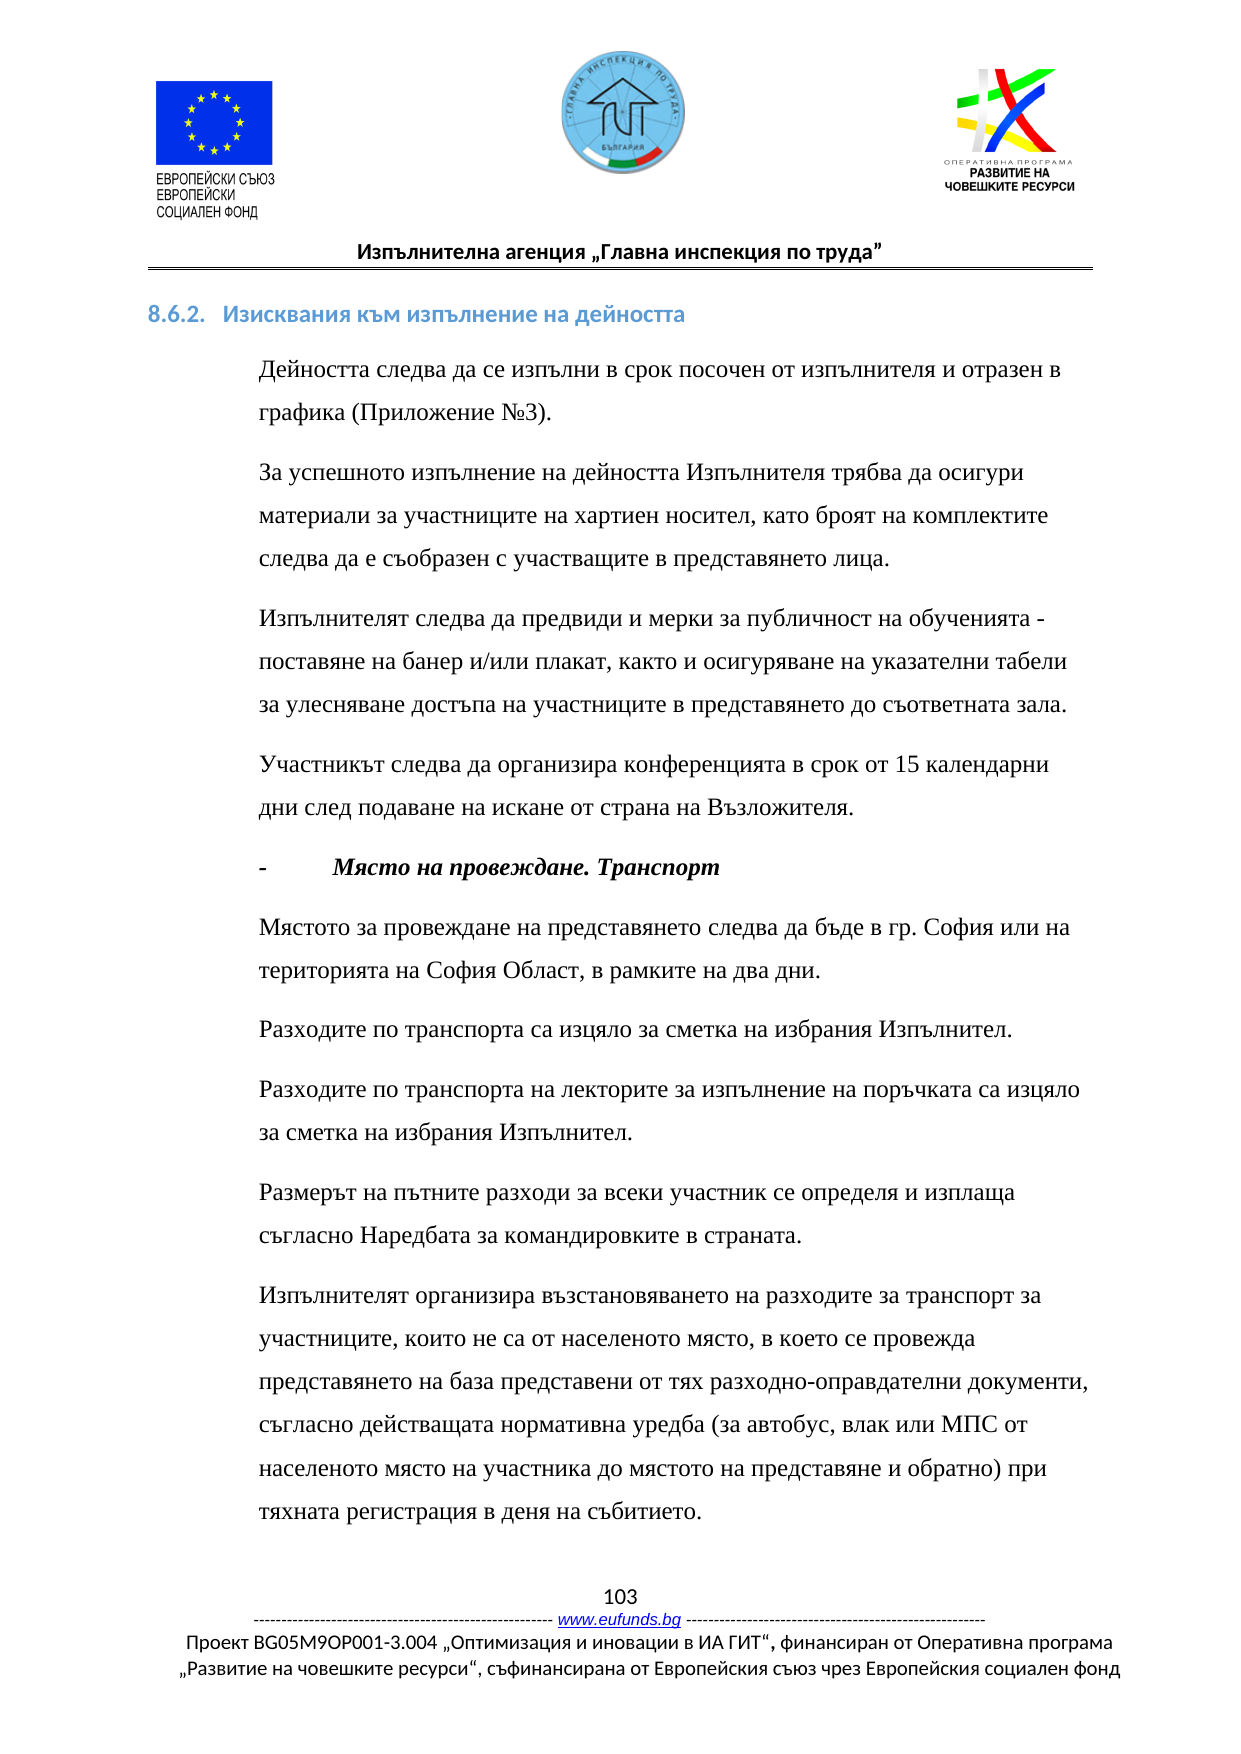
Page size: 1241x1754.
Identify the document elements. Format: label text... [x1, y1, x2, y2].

text Дейността следва да се изпълни в срок посочен от изпълнителя и отразен в графика (Приложение №3). [258, 354, 1093, 426]
text Размерът на пътните разходи за всеки участник се определя и изплаща съгласно Наредбата за командировките в страната. [258, 1177, 1093, 1249]
text Изпълнителят организира възстановяването на разходите за транспорт за участниците, които не са от населеното място, в което се провежда представянето на база представени от тях разходно-оправдателни документи, съгласно действащата нормативна уредба (за автобус, влак или МПС от населеното място на участника до мястото на представяне и обратно) при тяхната регистрация в деня на събитието. [258, 1280, 1093, 1524]
text Мястото за провеждане на представянето следва да бъде в гр. София или на територията на София Област, в рамките на два дни. [258, 912, 1093, 983]
text Разходите по транспорта на лекторите за изпълнение на поръчката са изцяло за сметка на избрания Изпълнител. [258, 1074, 1093, 1146]
text Участникът следва да организира конференцията в срок от 15 календарни дни след подаване на искане от страна на Възложителя. [258, 749, 1093, 821]
subtitle Изисквания към изпълнение на дейността [148, 298, 1093, 329]
text Разходите по транспорта са изцяло за сметка на избрания Изпълнител. [258, 1014, 1093, 1043]
text За успешното изпълнение на дейността Изпълнителя трябва да осигури материали за участниците на хартиен носител, като броят на комплектите следва да е съобразен с участващите в представянето лица. [258, 457, 1093, 572]
text Изпълнителят следва да предвиди и мерки за публичност на обученията - поставяне на банер и/или плакат, както и осигуряване на указателни табели за улесняване достъпа на участниците в представянето до съответната зала. [258, 603, 1093, 718]
text - Място на провеждане. Транспорт [258, 852, 1093, 881]
